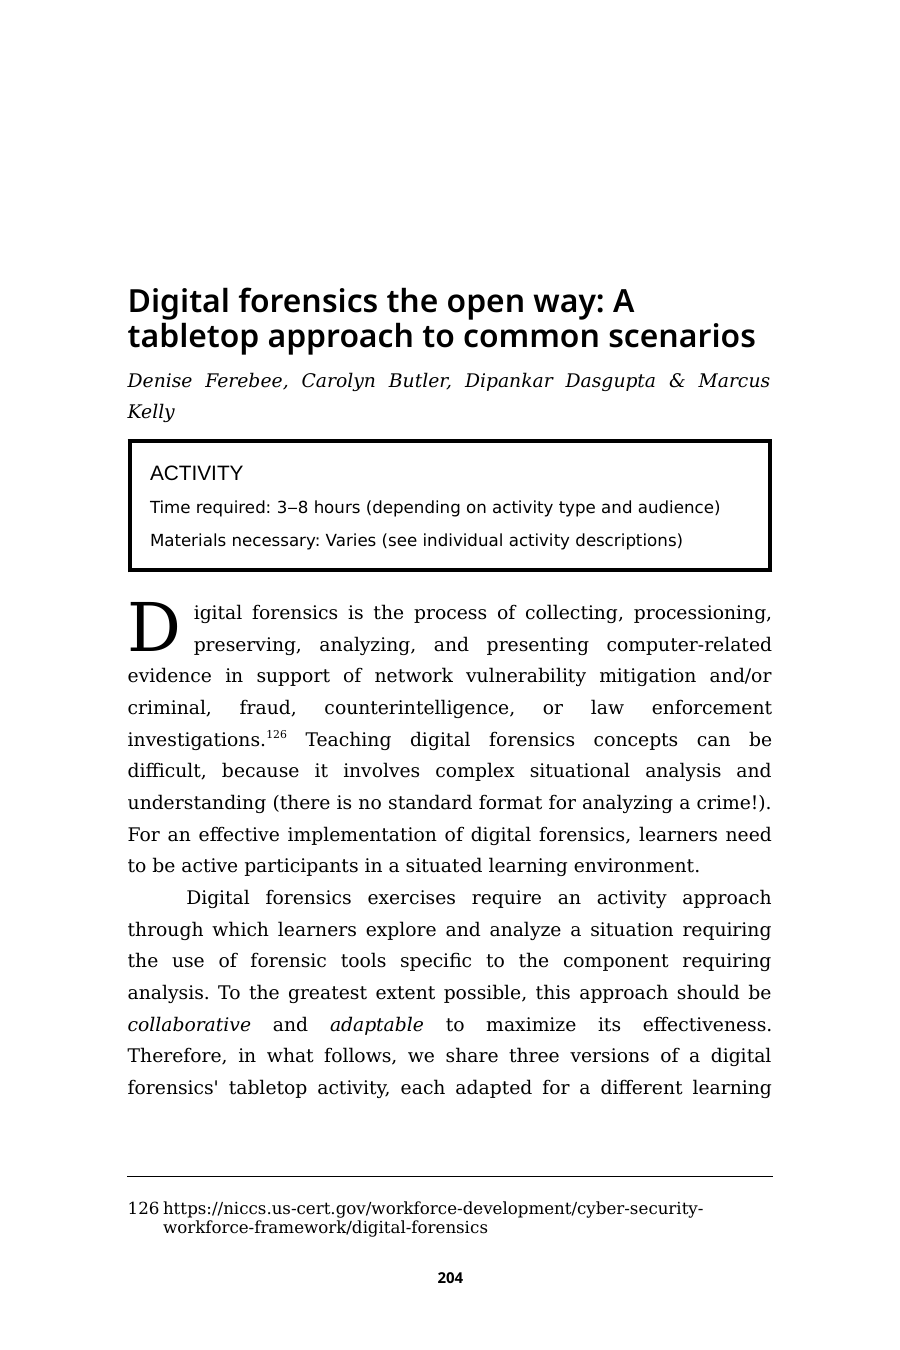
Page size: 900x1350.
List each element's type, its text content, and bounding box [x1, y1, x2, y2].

text activity [132, 443, 768, 476]
text Materials necessary: Varies (see individual activity descriptions) [132, 509, 768, 568]
text Digital forensics is the process of collecting, processioning, preserving, analyzing, and presenting computer-related evidence in support of network vulnerability mitigation and/or criminal, fraud, counterintelligence, or law enforcement investigations. Teaching digital forensics concepts can be difficult, because it involves complex situational analysis and understanding (there is no standard format for analyzing a crime!). For an effective implementation of digital forensics, learners need to be active participants in a situated learning environment. [127, 602, 772, 877]
text Digital forensics exercises require an activity approach through which learners explore and analyze a situation requiring the use of forensic tools specific to the component requiring analysis. To the greatest extent possible, this approach should be collaborative and adaptable to maximize its effectiveness. Therefore, in what follows, we share three versions of a digital forensics' tabletop activity, each adapted for a different learning [127, 887, 772, 1099]
text Time required: 3‒8 hours (depending on activity type and audience) [132, 476, 768, 509]
subtitle Digital forensics the open way: A tabletop approach to common scenarios [127, 283, 772, 357]
text Denise Ferebee, Carolyn Butler, Dipankar Dasgupta & Marcus Kelly [127, 370, 772, 423]
text https://niccs.us-cert.gov/workforce-development/cyber-security-workforce-framework/digital-forensics [127, 1199, 772, 1237]
